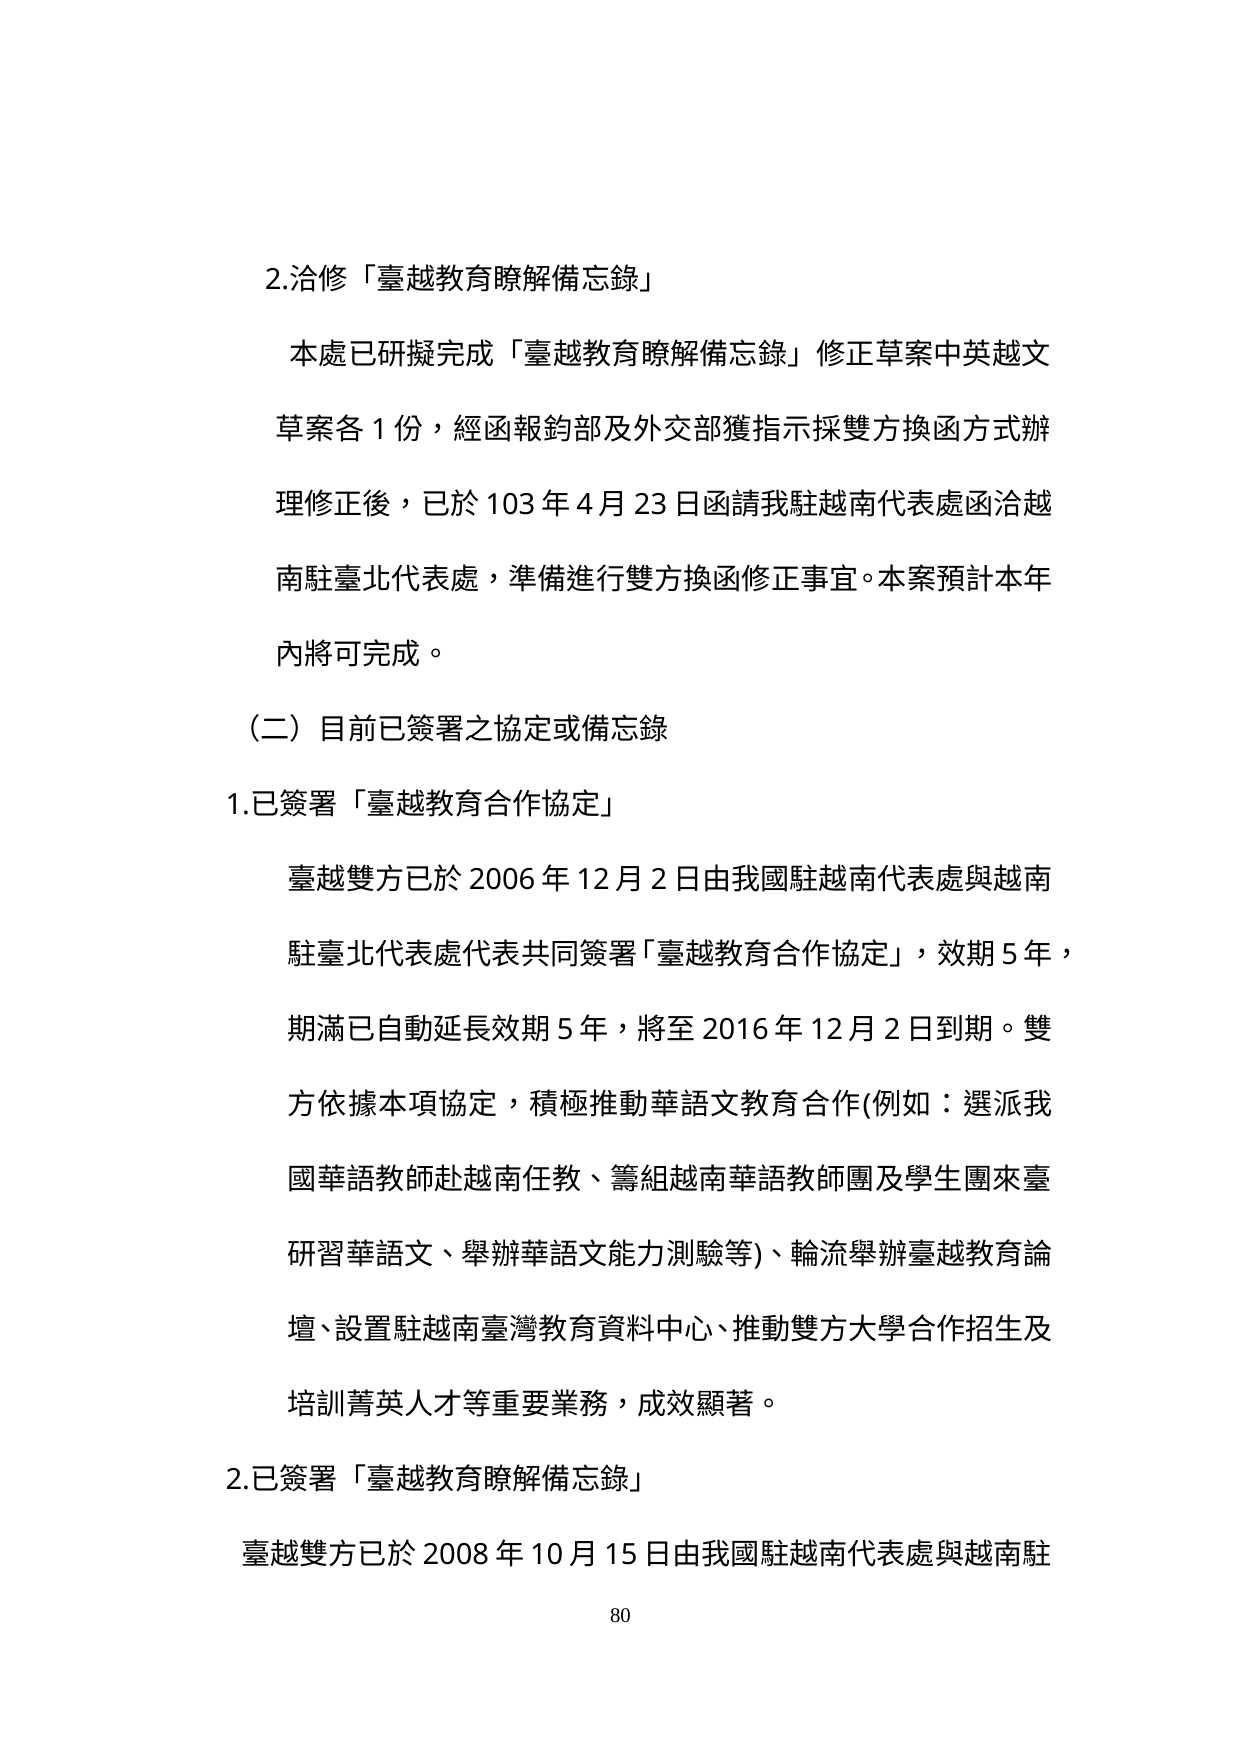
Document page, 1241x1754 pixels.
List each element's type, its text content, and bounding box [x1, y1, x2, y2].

text （二）目前已簽署之協定或備忘錄 [187, 689, 1053, 764]
text 臺越雙方已於2006年12月2日由我國駐越南代表處與越南駐臺北代表處代表共同簽署「臺越教育合作協定」，效期5年，期滿已自動延長效期5年，將至2016年12月2日到期。雙方依據本項協定，積極推動華語文教育合作(例如：選派我國華語教師赴越南任教、籌組越南華語教師團及學生團來臺研習華語文、舉辦華語文能力測驗等)、輪流舉辦臺越教育論壇、設置駐越南臺灣教育資料中心、推動雙方大學合作招生及培訓菁英人才等重要業務，成效顯著。 [287, 839, 1053, 1439]
text 臺越雙方已於2008年10月15日由我國駐越南代表處與越南駐 [187, 1514, 1053, 1589]
text 本處已研擬完成「臺越教育瞭解備忘錄」修正草案中英越文草案各1份，經函報鈞部及外交部獲指示採雙方換函方式辦理修正後，已於103年4月23日函請我駐越南代表處函洽越南駐臺北代表處，準備進行雙方換函修正事宜。本案預計本年內將可完成。 [275, 314, 1053, 689]
text 1.已簽署「臺越教育合作協定」 [187, 764, 1053, 839]
text 2.洽修「臺越教育瞭解備忘錄」 [250, 239, 1053, 314]
text 2.已簽署「臺越教育瞭解備忘錄」 [187, 1439, 1053, 1514]
